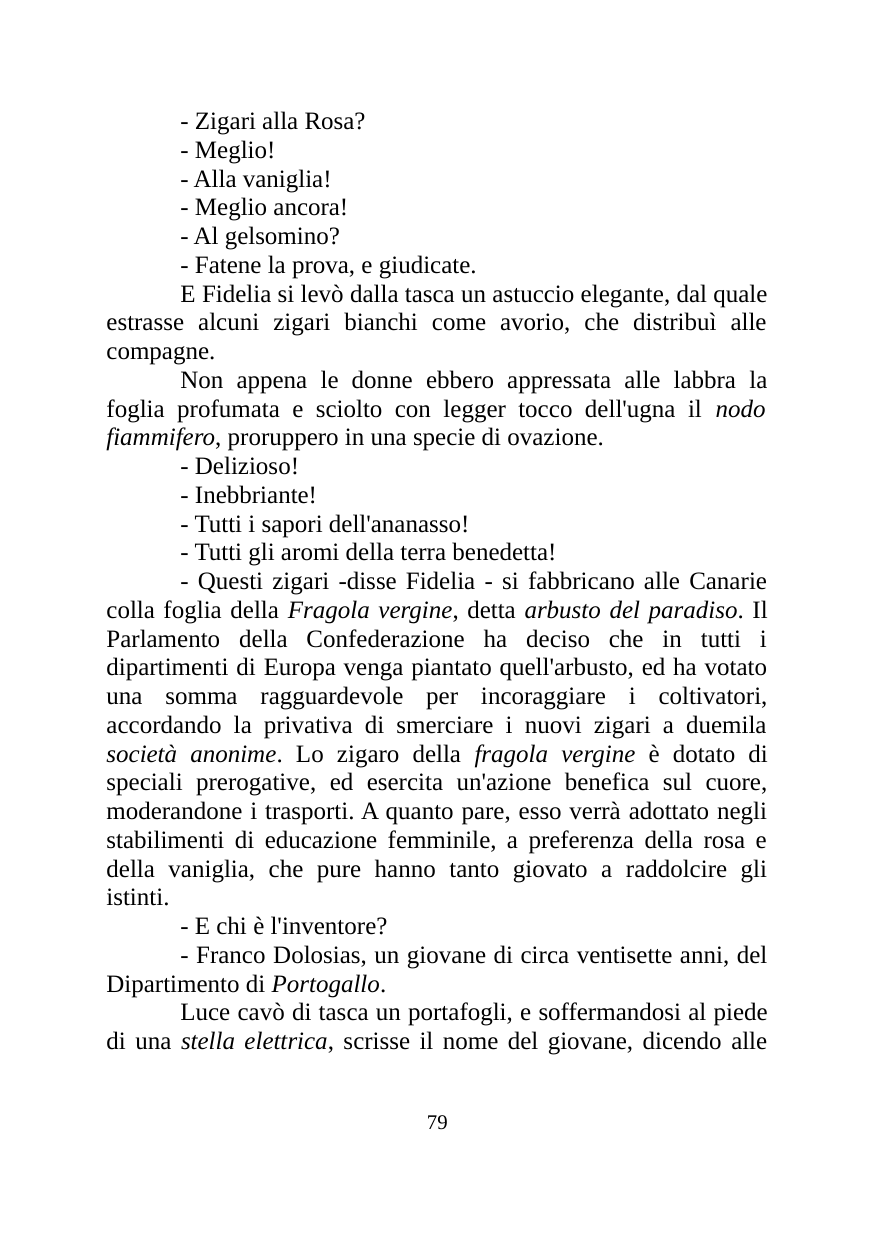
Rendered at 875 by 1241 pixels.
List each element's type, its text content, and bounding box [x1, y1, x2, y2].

text - Inebbriante! [106, 480, 768, 509]
text - Delizioso! [106, 451, 768, 480]
text - Alla vaniglia! [106, 164, 768, 192]
text - Meglio! [106, 135, 768, 164]
text - Al gelsomino? [106, 221, 768, 250]
text Luce cavò di tasca un portafogli, e soffermandosi al piede di una stella elettrica, scrisse il nome del giovane, dicendo alle [106, 997, 768, 1055]
text - Meglio ancora! [106, 192, 768, 221]
text - Fatene la prova, e giudicate. [106, 250, 768, 279]
text E Fidelia si levò dalla tasca un astuccio elegante, dal quale estrasse alcuni zigari bianchi come avorio, che distribuì alle compagne. [106, 279, 768, 365]
text - Tutti i sapori dell'ananasso! [106, 509, 768, 537]
text - Tutti gli aromi della terra benedetta! [106, 537, 768, 566]
text Non appena le donne ebbero appressata alle labbra la foglia profumata e sciolto con legger tocco dell'ugna il nodo fiammifero, proruppero in una specie di ovazione. [106, 365, 768, 451]
text - Zigari alla Rosa? [106, 106, 768, 135]
text - E chi è l'inventore? [106, 911, 768, 940]
text - Franco Dolosias, un giovane di circa ventisette anni, del Dipartimento di Portogallo. [106, 940, 768, 997]
text - Questi zigari -disse Fidelia - si fabbricano alle Canarie colla foglia della Fragola vergine, detta arbusto del paradiso. Il Parlamento della Confederazione ha deciso che in tutti i dipartimenti di Europa venga piantato quell'arbusto, ed ha votato una somma ragguardevole per incoraggiare i coltivatori, accordando la privativa di smerciare i nuovi zigari a duemila società anonime. Lo zigaro della fragola vergine è dotato di speciali prerogative, ed esercita un'azione benefica sul cuore, moderandone i trasporti. A quanto pare, esso verrà adottato negli stabilimenti di educazione femminile, a preferenza della rosa e della vaniglia, che pure hanno tanto giovato a raddolcire gli istinti. [106, 566, 768, 911]
